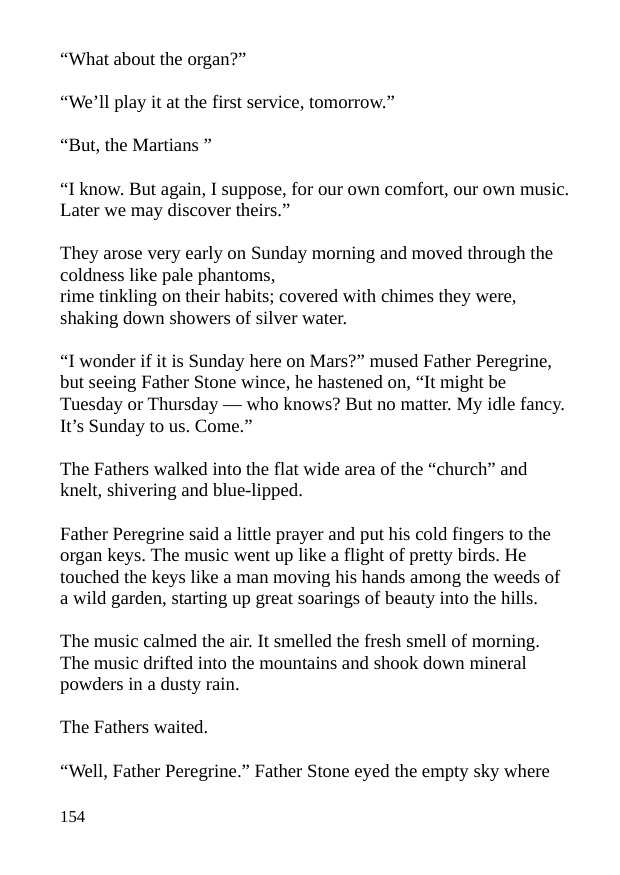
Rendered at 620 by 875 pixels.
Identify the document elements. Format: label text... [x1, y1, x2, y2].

text “What about the organ?” “We’ll play it at the first service, tomorrow.” “But, the Martians ” “I know. But again, I suppose, for our own comfort, our own music. Later we may discover theirs.” They arose very early on Sunday morning and moved through the coldness like pale phantoms, rime tinkling on their habits; covered with chimes they were, shaking down showers of silver water. “I wonder if it is Sunday here on Mars?” mused Father Peregrine, but seeing Father Stone wince, he hastened on, “It might be Tuesday or Thursday — who knows? But no matter. My idle fancy. It’s Sunday to us. Come.” The Fathers walked into the flat wide area of the “church” and knelt, shivering and blue-lipped. Father Peregrine said a little prayer and put his cold fingers to the organ keys. The music went up like a flight of pretty birds. He touched the keys like a man moving his hands among the weeds of a wild garden, starting up great soarings of beauty into the hills. The music calmed the air. It smelled the fresh smell of morning. The music drifted into the mountains and shook down mineral powders in a dusty rain. The Fathers waited. “Well, Father Peregrine.” Father Stone eyed the empty sky where [60, 48, 571, 781]
